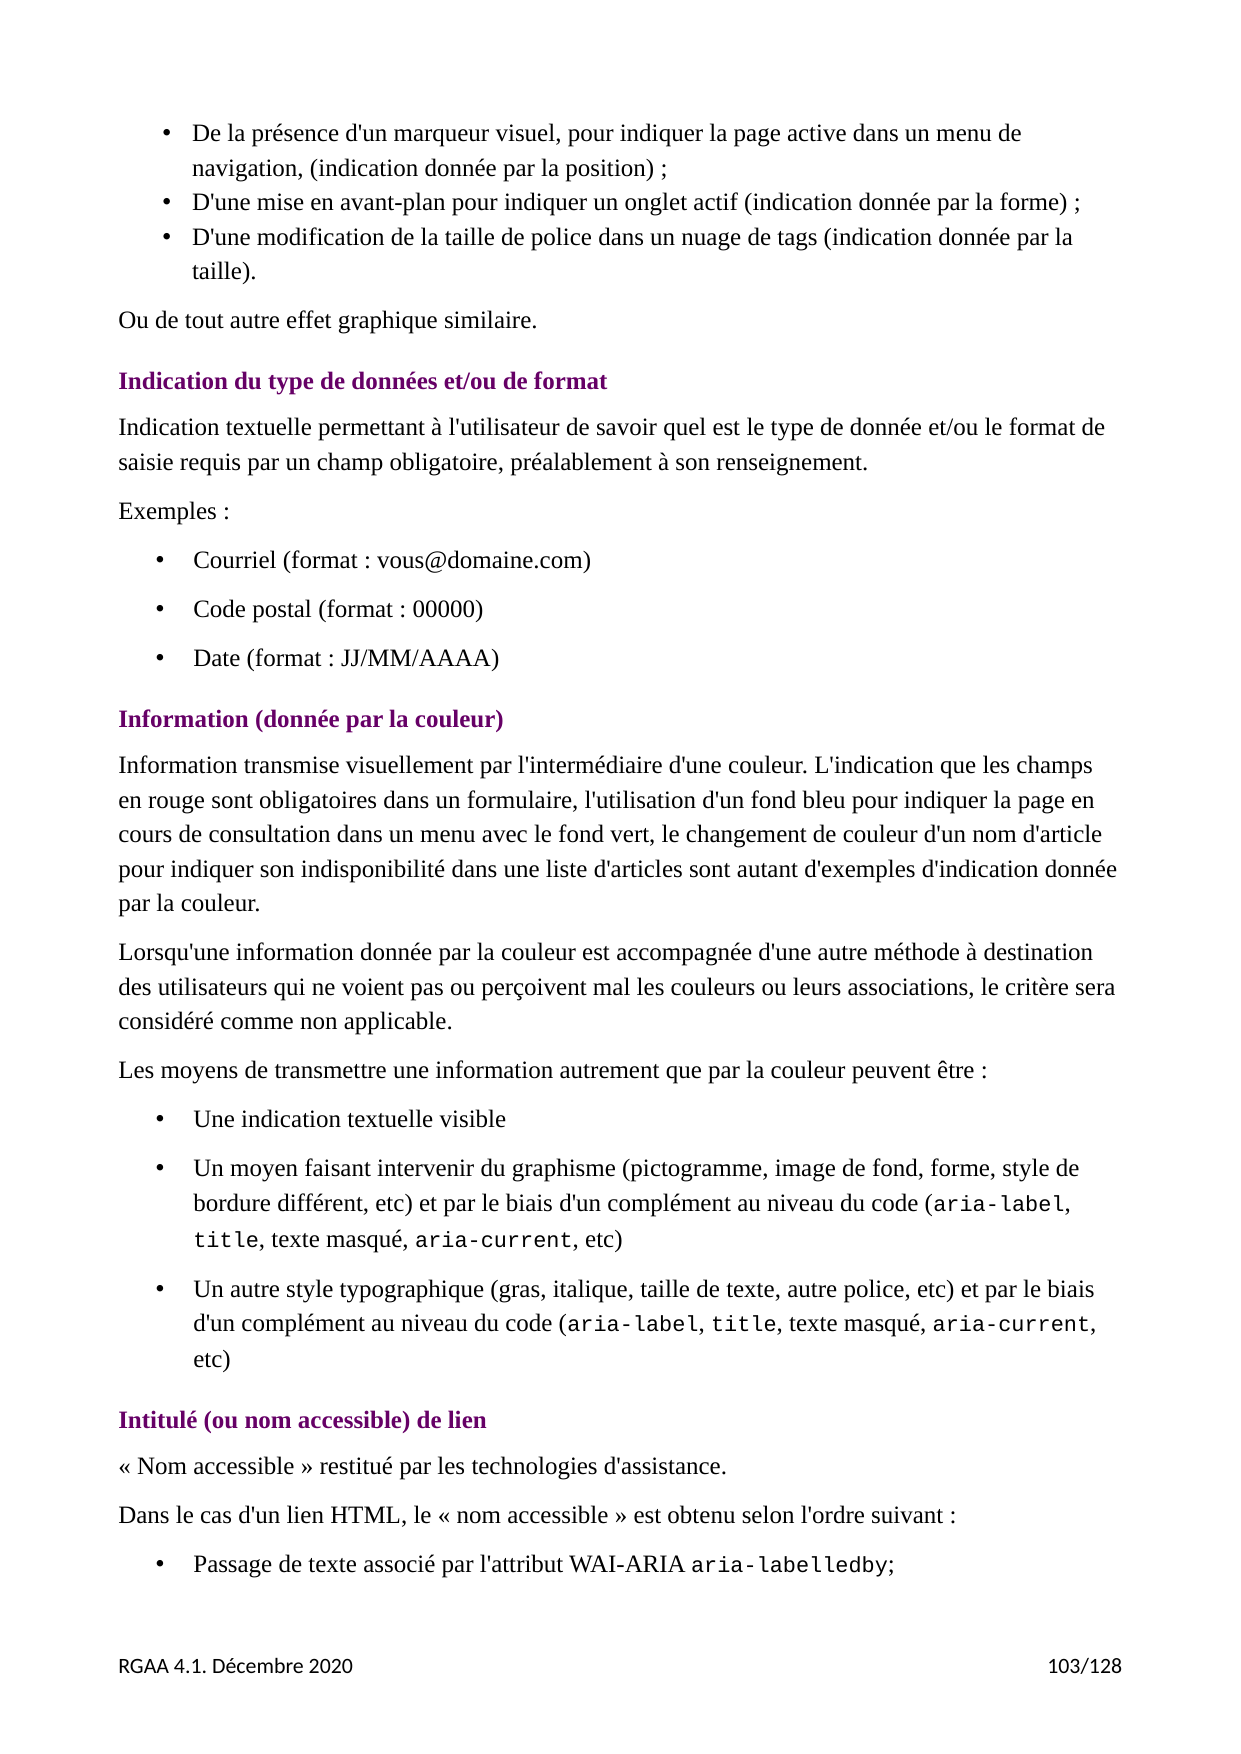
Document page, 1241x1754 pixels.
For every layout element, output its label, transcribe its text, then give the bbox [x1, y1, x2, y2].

text Les moyens de transmettre une information autrement que par la couleur peuvent être : [118, 1055, 1122, 1084]
text Dans le cas d'un lien HTML, le « nom accessible » est obtenu selon l'ordre suivant : [118, 1501, 1122, 1529]
text Information transmise visuellement par l'intermédiaire d'une couleur. L'indication que les champs en rouge sont obligatoires dans un formulaire, l'utilisation d'un fond bleu pour indiquer la page en cours de consultation dans un menu avec le fond vert, le changement de couleur d'un nom d'article pour indiquer son indisponibilité dans une liste d'articles sont autant d'exemples d'indication donnée par la couleur. [118, 750, 1122, 917]
list Un moyen faisant intervenir du graphisme (pictogramme, image de fond, forme, style de bordure différent, etc) et par le biais d'un complément au niveau du code (aria-label, title, texte masqué, aria-current, etc) [156, 1153, 1122, 1253]
list De la présence d'un marqueur visuel, pour indiquer la page active dans un menu de navigation, (indication donnée par la position) ; [162, 118, 1122, 181]
subtitle Indication du type de données et/ou de format [118, 366, 1122, 395]
list Courriel (format : vous@domaine.com) [156, 545, 1122, 574]
text Indication textuelle permettant à l'utilisateur de savoir quel est le type de donnée et/ou le format de saisie requis par un champ obligatoire, préalablement à son renseignement. [118, 412, 1122, 476]
subtitle Information (donnée par la couleur) [118, 704, 1122, 733]
text « Nom accessible » restitué par les technologies d'assistance. [118, 1451, 1122, 1480]
list Code postal (format : 00000) [156, 594, 1122, 623]
list Une indication textuelle visible [156, 1104, 1122, 1133]
text Exemples : [118, 496, 1122, 525]
list Un autre style typographique (gras, italique, taille de texte, autre police, etc) et par le biais d'un complément au niveau du code (aria-label, title, texte masqué, aria-current, etc) [156, 1274, 1122, 1373]
list D'une modification de la taille de police dans un nuage de tags (indication donnée par la taille). [162, 222, 1122, 285]
text Ou de tout autre effet graphique similaire. [118, 305, 1122, 334]
list Passage de texte associé par l'attribut WAI-ARIA aria-labelledby; [156, 1549, 1122, 1579]
list Date (format : JJ/MM/AAAA) [156, 643, 1122, 672]
text Lorsqu'une information donnée par la couleur est accompagnée d'une autre méthode à destination des utilisateurs qui ne voient pas ou perçoivent mal les couleurs ou leurs associations, le critère sera considéré comme non applicable. [118, 937, 1122, 1035]
list D'une mise en avant-plan pour indiquer un onglet actif (indication donnée par la forme) ; [162, 187, 1122, 216]
subtitle Intitulé (ou nom accessible) de lien [118, 1405, 1122, 1434]
